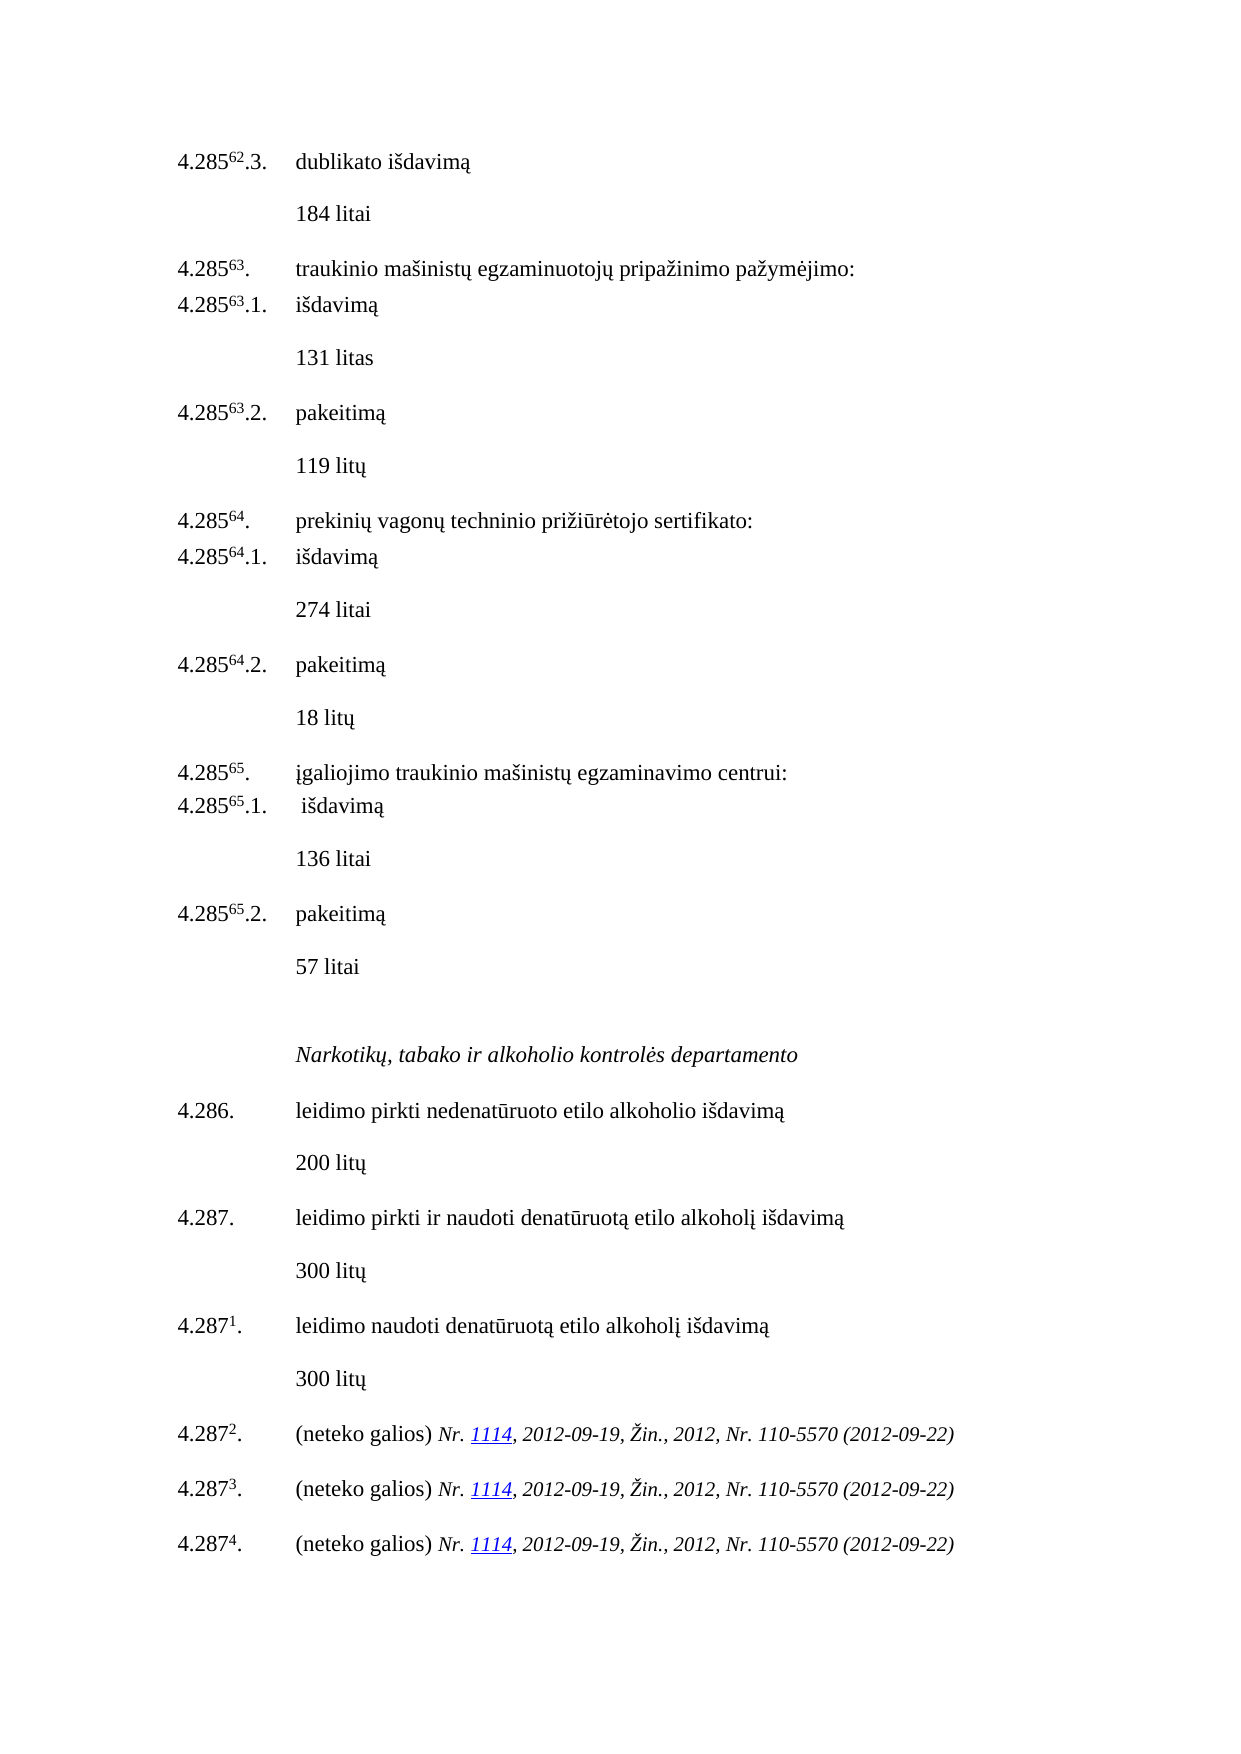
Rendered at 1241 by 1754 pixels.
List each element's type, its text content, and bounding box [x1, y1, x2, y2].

text 4.2872. (neteko galios) Nr. 1114, 2012-09-19, Žin., 2012, Nr. 110-5570 (2012-09-22) [177, 1420, 1122, 1446]
text 4.28564.1. išdavimą 274 litai [177, 543, 930, 622]
text 4.286. leidimo pirkti nedenatūruoto etilo alkoholio išdavimą 200 litų [177, 1097, 930, 1176]
text Narkotikų, tabako ir alkoholio kontrolės departamento [295, 1042, 930, 1068]
text 4.287. leidimo pirkti ir naudoti denatūruotą etilo alkoholį išdavimą 300 litų [177, 1204, 930, 1283]
text 4.28562.3. dublikato išdavimą 184 litai [177, 148, 930, 227]
text 4.28563. traukinio mašinistų egzaminuotojų pripažinimo pažymėjimo: [177, 256, 930, 282]
text 4.2874. (neteko galios) Nr. 1114, 2012-09-19, Žin., 2012, Nr. 110-5570 (2012-09-22) [177, 1530, 1122, 1557]
text 4.28565.1. išdavimą 136 litai [177, 792, 930, 871]
text 4.2871. leidimo naudoti denatūruotą etilo alkoholį išdavimą 300 litų [177, 1312, 930, 1391]
text 4.2873. (neteko galios) Nr. 1114, 2012-09-19, Žin., 2012, Nr. 110-5570 (2012-09-22) [177, 1475, 1122, 1502]
text 4.28564. prekinių vagonų techninio prižiūrėtojo sertifikato: [177, 507, 930, 533]
text 4.28565. įgaliojimo traukinio mašinistų egzaminavimo centrui: [177, 759, 930, 785]
text 4.28563.2. pakeitimą 119 litų [177, 399, 930, 478]
text 4.28563.1. išdavimą 131 litas [177, 291, 930, 371]
text 4.28564.2. pakeitimą 18 litų [177, 651, 930, 730]
text 4.28565.2. pakeitimą 57 litai [177, 900, 930, 979]
